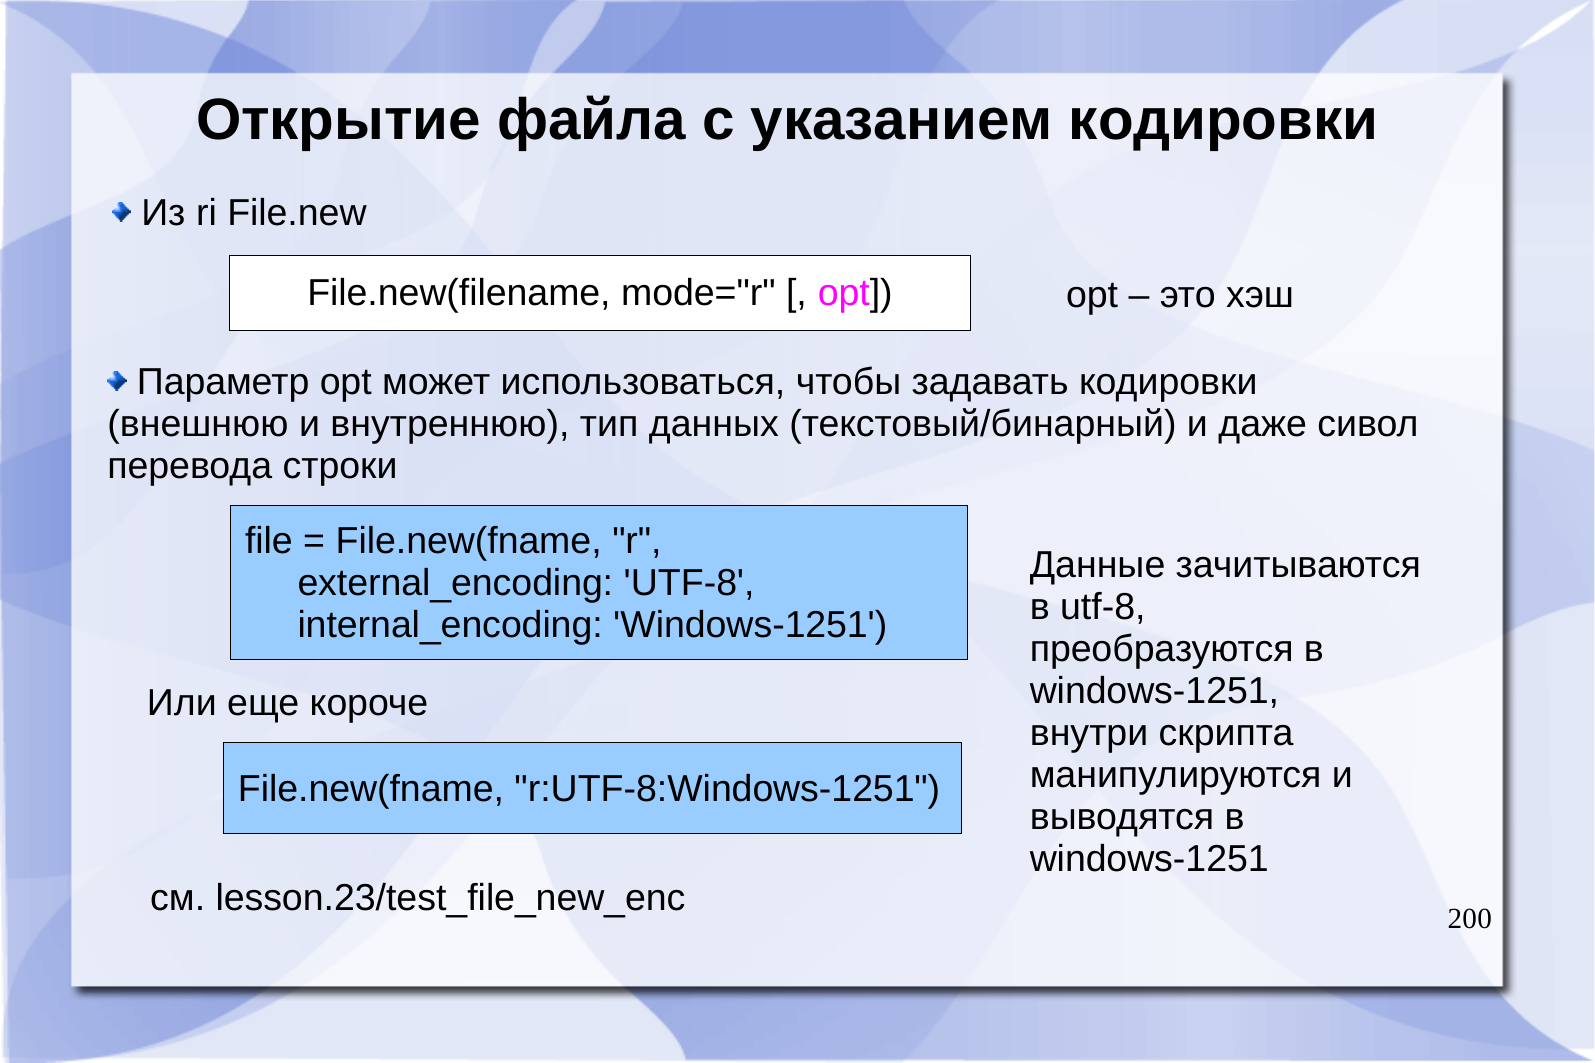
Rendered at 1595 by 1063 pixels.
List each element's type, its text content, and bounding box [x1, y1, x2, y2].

text_box Или еще короче [132, 674, 444, 732]
text_box File.new(fname, "r:UTF-8:Windows-1251") [223, 742, 962, 834]
text_box Параметр opt может использоваться, чтобы задавать кодировки (внешнюю и внутреннюю), тип данных (текстовый/бинарный) и даже сивол перевода строки [92, 352, 1449, 494]
text_box Из ri File.new [97, 183, 382, 241]
text_box Данные зачитываются в utf-8, преобразуются в windows-1251, внутри скрипта манипулируются и выводятся в windows-1251 [1015, 536, 1447, 887]
picture [0, 0, 1595, 1063]
title Открытие файла с указанием кодировки [75, 75, 1501, 164]
text_box file = File.new(fname, "r", external_encoding: 'UTF-8', internal_encoding: 'Windows-1251') [230, 505, 968, 660]
text_box File.new(filename, mode="r" [, opt]) [229, 255, 971, 331]
text_box см. lesson.23/test_file_new_enc [135, 868, 701, 926]
text_box opt – это хэш [1051, 265, 1310, 323]
